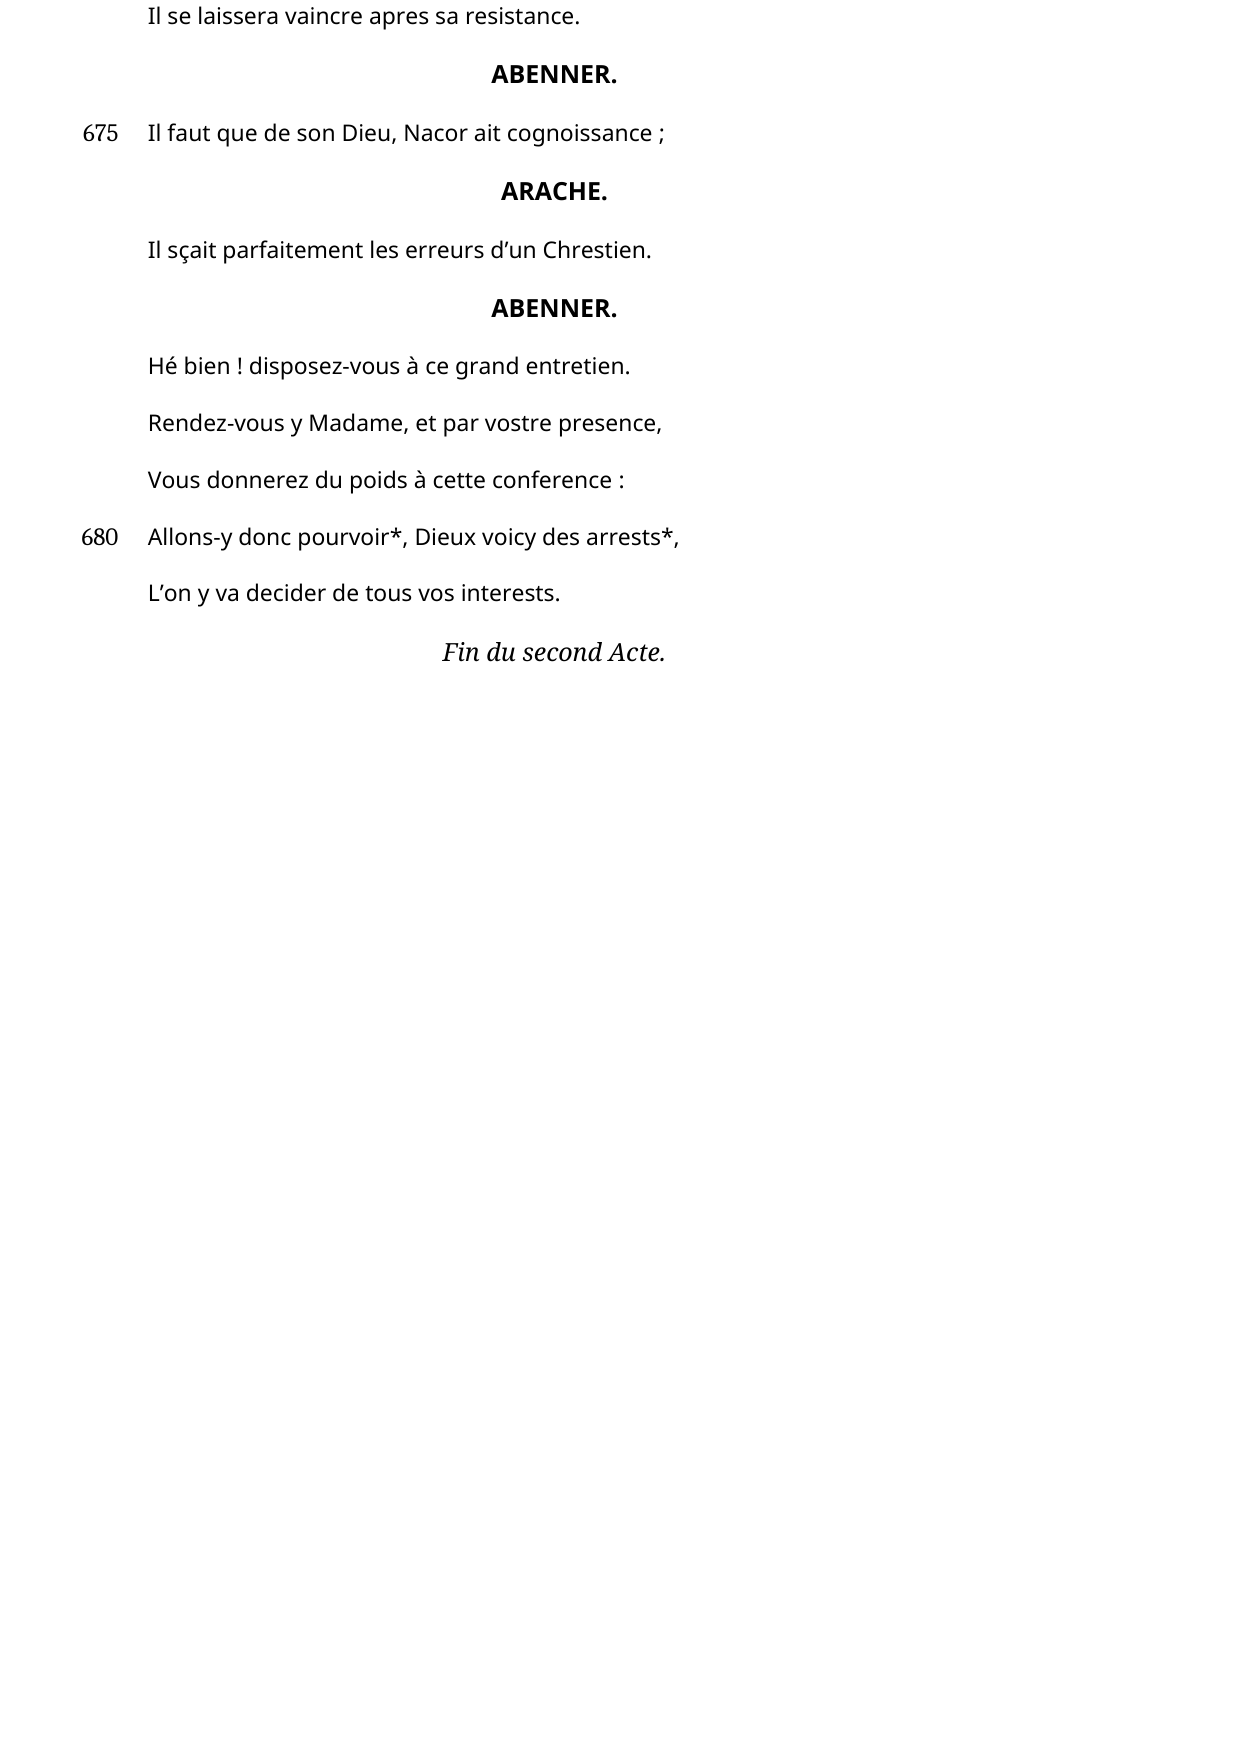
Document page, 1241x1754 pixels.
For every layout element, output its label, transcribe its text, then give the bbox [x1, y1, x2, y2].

text Rendez-vous y Madame, et par vostre presence, [148, 407, 961, 438]
text ABENNER. [148, 57, 961, 91]
text Allons-y donc pourvoir*, Dieux voicy des arrests*, [148, 521, 961, 552]
text Il se laissera vaincre apres sa resistance. [148, 0, 961, 31]
text ARACHE. [148, 173, 961, 208]
text Hé bien ! disposez-vous à ce grand entretien. [148, 350, 961, 382]
text Il sçait parfaitement les erreurs d’un Chrestien. [148, 233, 961, 265]
text Vous donnerez du poids à cette conference : [148, 464, 961, 495]
text Il faut que de son Dieu, Nacor ait cognoissance ; [148, 117, 961, 148]
text Fin du second Acte. [148, 634, 961, 668]
text L’on y va decider de tous vos interests. [148, 577, 961, 609]
text ABENNER. [148, 290, 961, 324]
